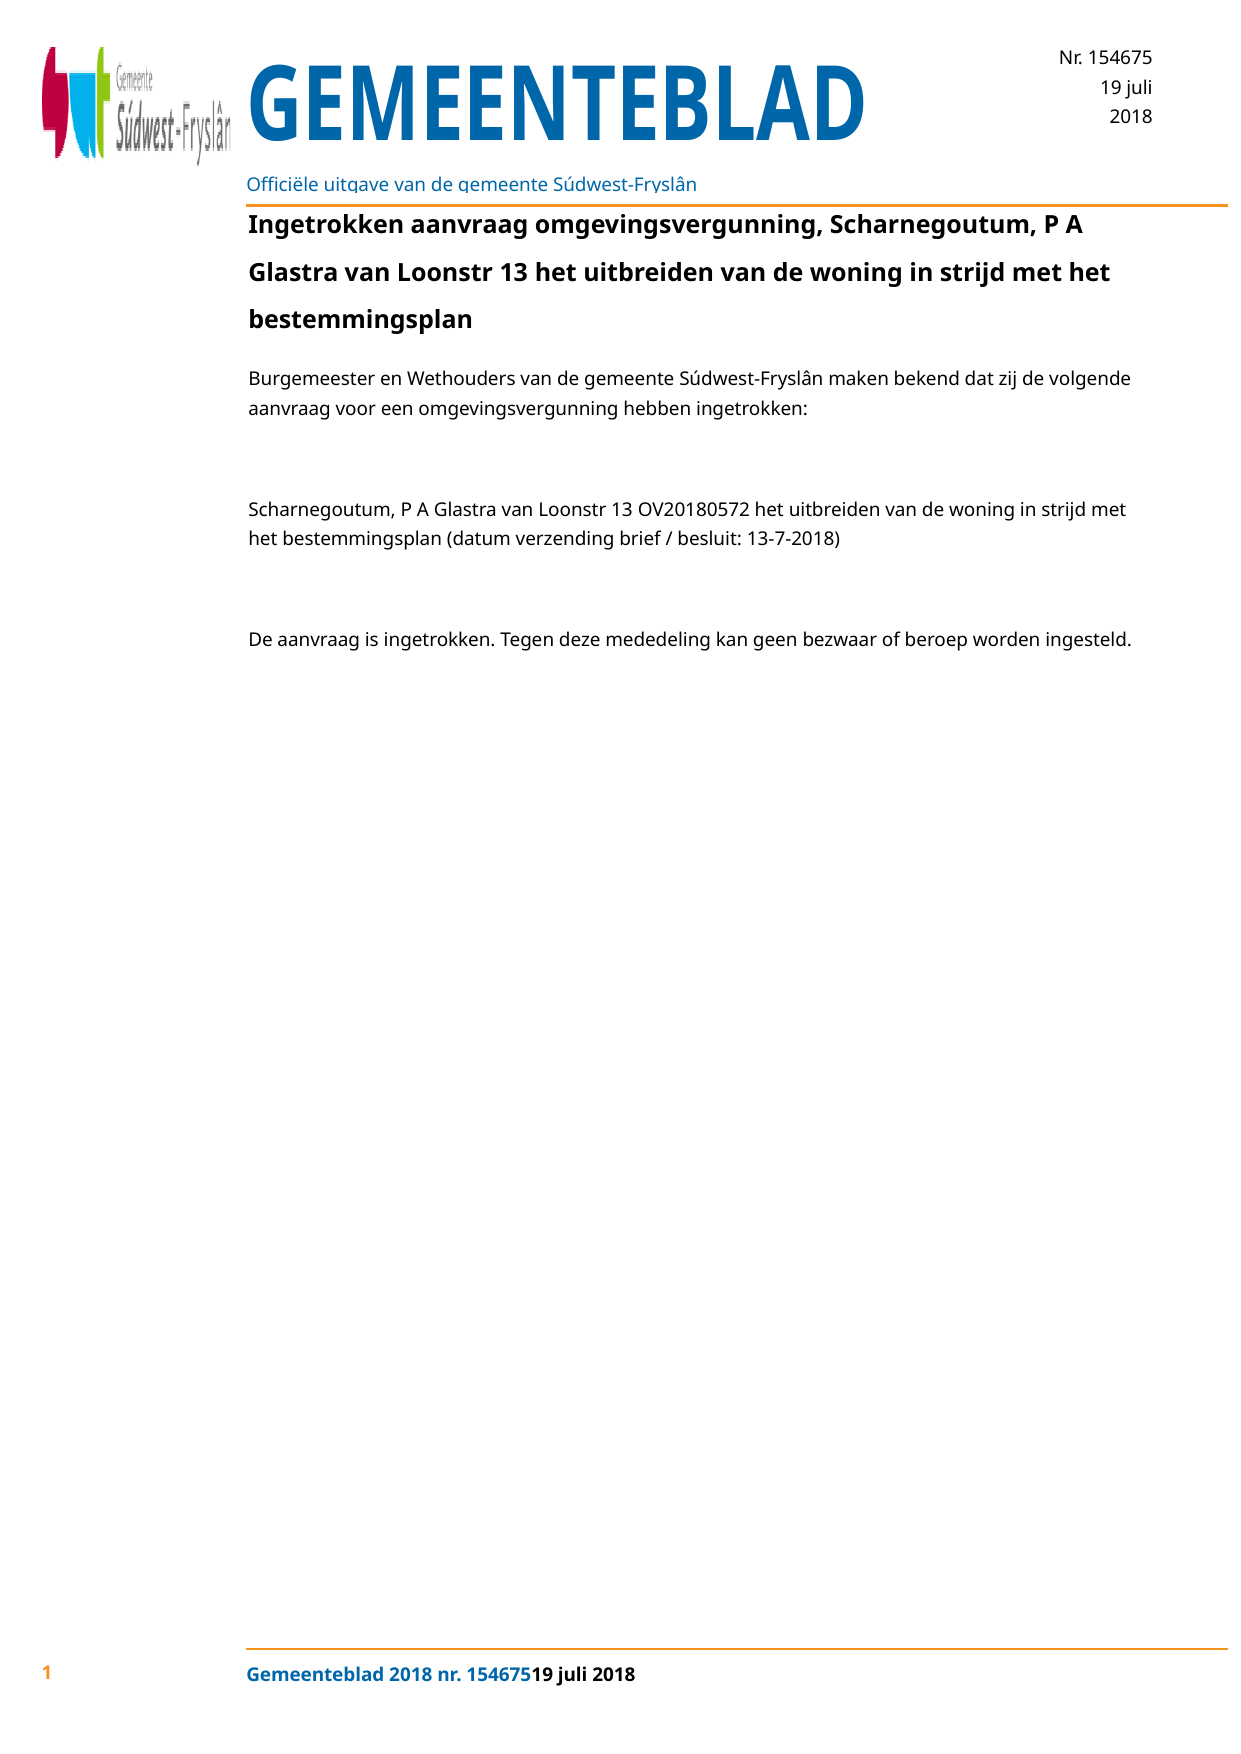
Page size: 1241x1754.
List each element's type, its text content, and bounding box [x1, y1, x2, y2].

text Burgemeester en Wethouders van de gemeente Súdwest-Fryslân maken bekend dat zij de volgende aanvraag voor een omgevingsvergunning hebben ingetrokken: [248, 366, 1152, 421]
picture [41, 47, 231, 172]
text De aanvraag is ingetrokken. Tegen deze mededeling kan geen bezwaar of beroep worden ingesteld. [248, 626, 1152, 652]
text Ingetrokken aanvraag omgevingsvergunning, Scharnegoutum, P A Glastra van Loonstr 13 het uitbreiden van de woning in strijd met het bestemmingsplan [248, 207, 1152, 336]
text Scharnegoutum, P A Glastra van Loonstr 13 OV20180572 het uitbreiden van de woning in strijd met het bestemmingsplan (datum verzending brief / besluit: 13-7-2018) [248, 496, 1152, 551]
